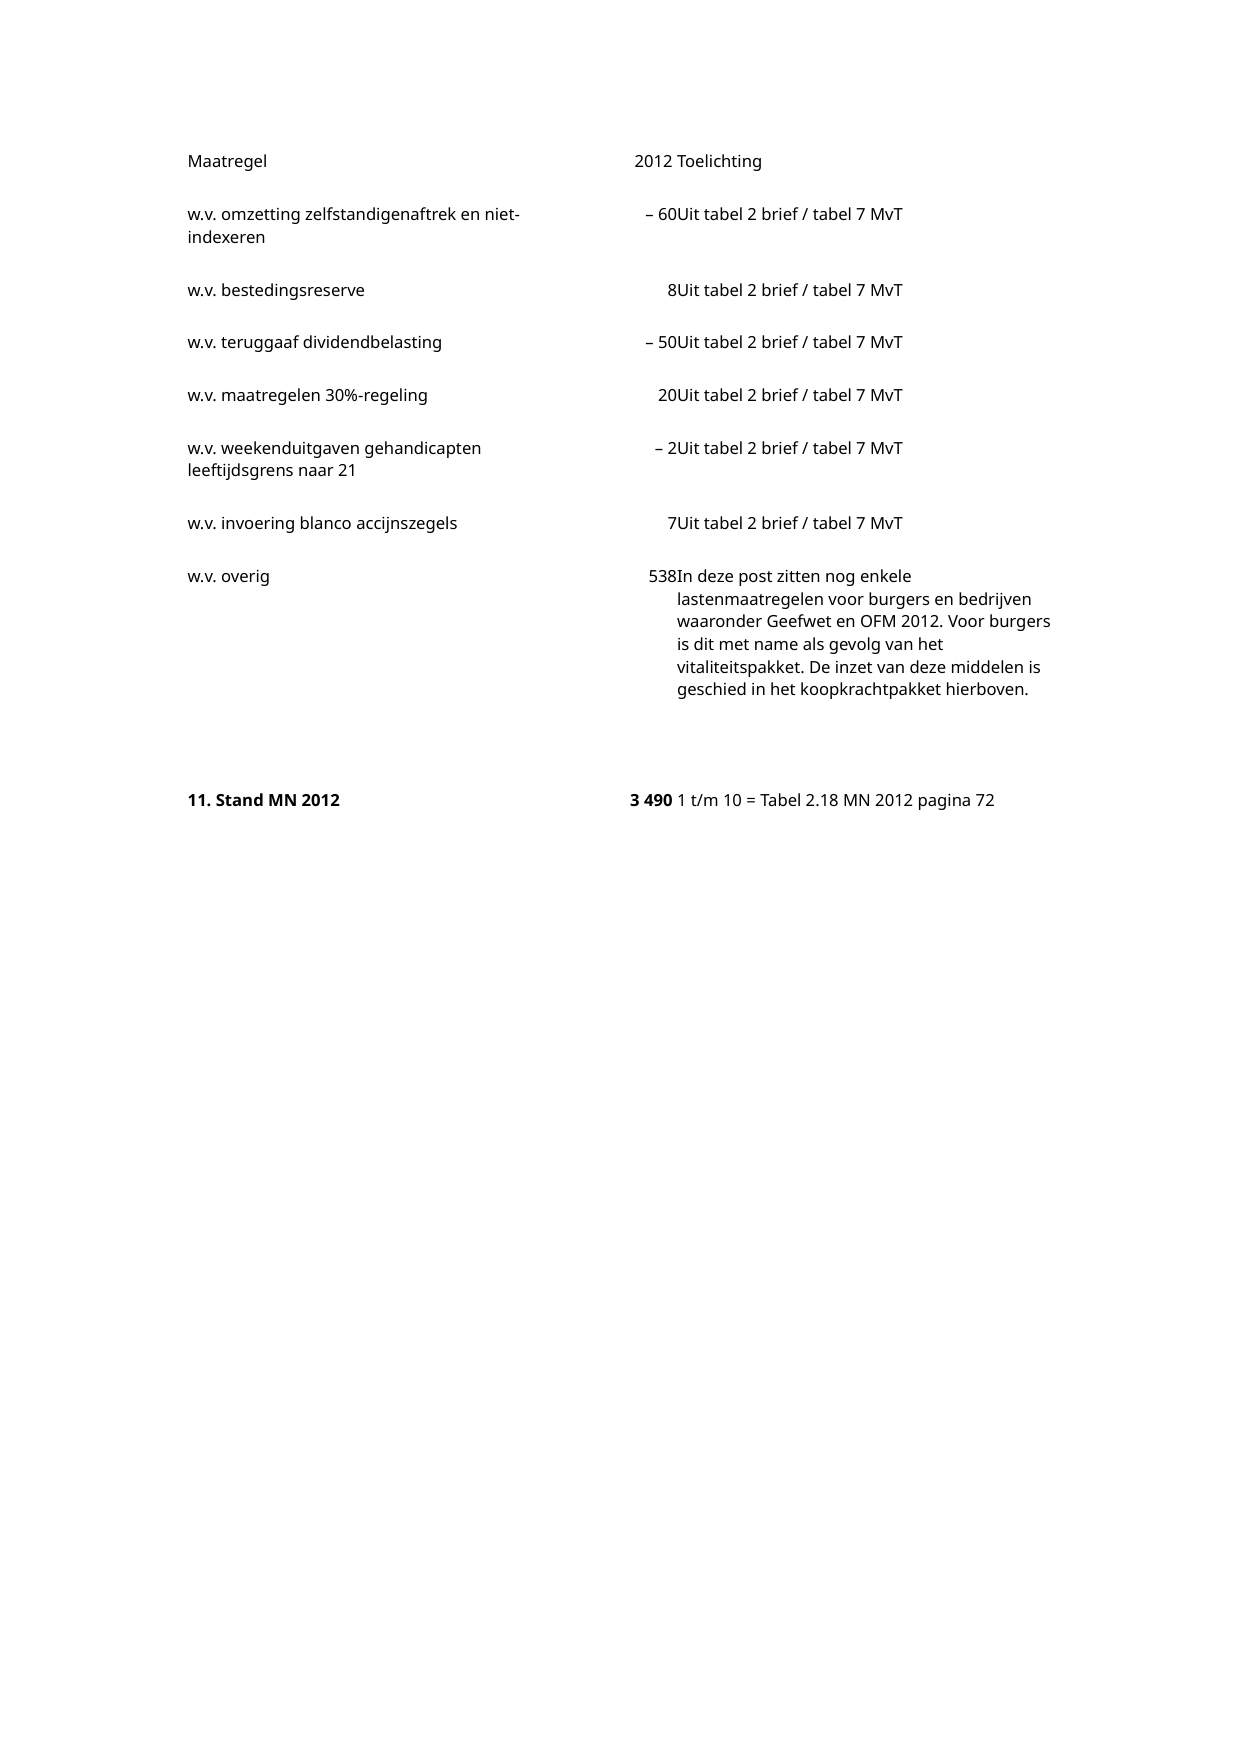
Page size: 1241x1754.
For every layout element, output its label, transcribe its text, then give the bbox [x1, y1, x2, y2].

table_cell Uit tabel 2 brief / tabel 7 MvT [677, 278, 1053, 331]
table_cell Uit tabel 2 brief / tabel 7 MvT [677, 436, 1053, 512]
table_cell 8 [572, 278, 677, 331]
table_cell w.v. weekenduitgaven gehandicapten leeftijdsgrens naar 21 [188, 436, 572, 512]
table_cell – 60 [572, 203, 677, 278]
table_header Maatregel [188, 150, 572, 203]
table_cell – 50 [572, 331, 677, 383]
table_cell Uit tabel 2 brief / tabel 7 MvT [677, 331, 1053, 383]
table_cell 11. Stand MN 2012 [188, 789, 572, 842]
table_header 2012 [572, 150, 677, 203]
table_cell 1 t/m 10 = Tabel 2.18 MN 2012 pagina 72 [677, 789, 1053, 842]
table_cell w.v. maatregelen 30%-regeling [188, 384, 572, 436]
table_cell – 2 [572, 436, 677, 512]
table_header Toelichting [677, 150, 1053, 203]
table_cell 3 490 [572, 789, 677, 842]
table_cell Uit tabel 2 brief / tabel 7 MvT [677, 203, 1053, 278]
table_cell 20 [572, 384, 677, 436]
table_cell w.v. teruggaaf dividendbelasting [188, 331, 572, 383]
table_cell In deze post zitten nog enkele lastenmaatregelen voor burgers en bedrijven waaronder Geefwet en OFM 2012. Voor burgers is dit met name als gevolg van het vitaliteitspakket. De inzet van deze middelen is geschied in het koopkrachtpakket hierboven. [677, 564, 1053, 731]
table_cell [677, 731, 1053, 789]
table_cell [572, 731, 677, 789]
table_cell w.v. invoering blanco accijnszegels [188, 512, 572, 564]
table_cell 7 [572, 512, 677, 564]
table_cell w.v. overig [188, 564, 572, 731]
table_cell 538 [572, 564, 677, 731]
table_cell w.v. bestedingsreserve [188, 278, 572, 331]
table_cell Uit tabel 2 brief / tabel 7 MvT [677, 384, 1053, 436]
table_cell [188, 731, 572, 789]
table_cell w.v. omzetting zelfstandigenaftrek en niet-indexeren [188, 203, 572, 278]
table_cell Uit tabel 2 brief / tabel 7 MvT [677, 512, 1053, 564]
